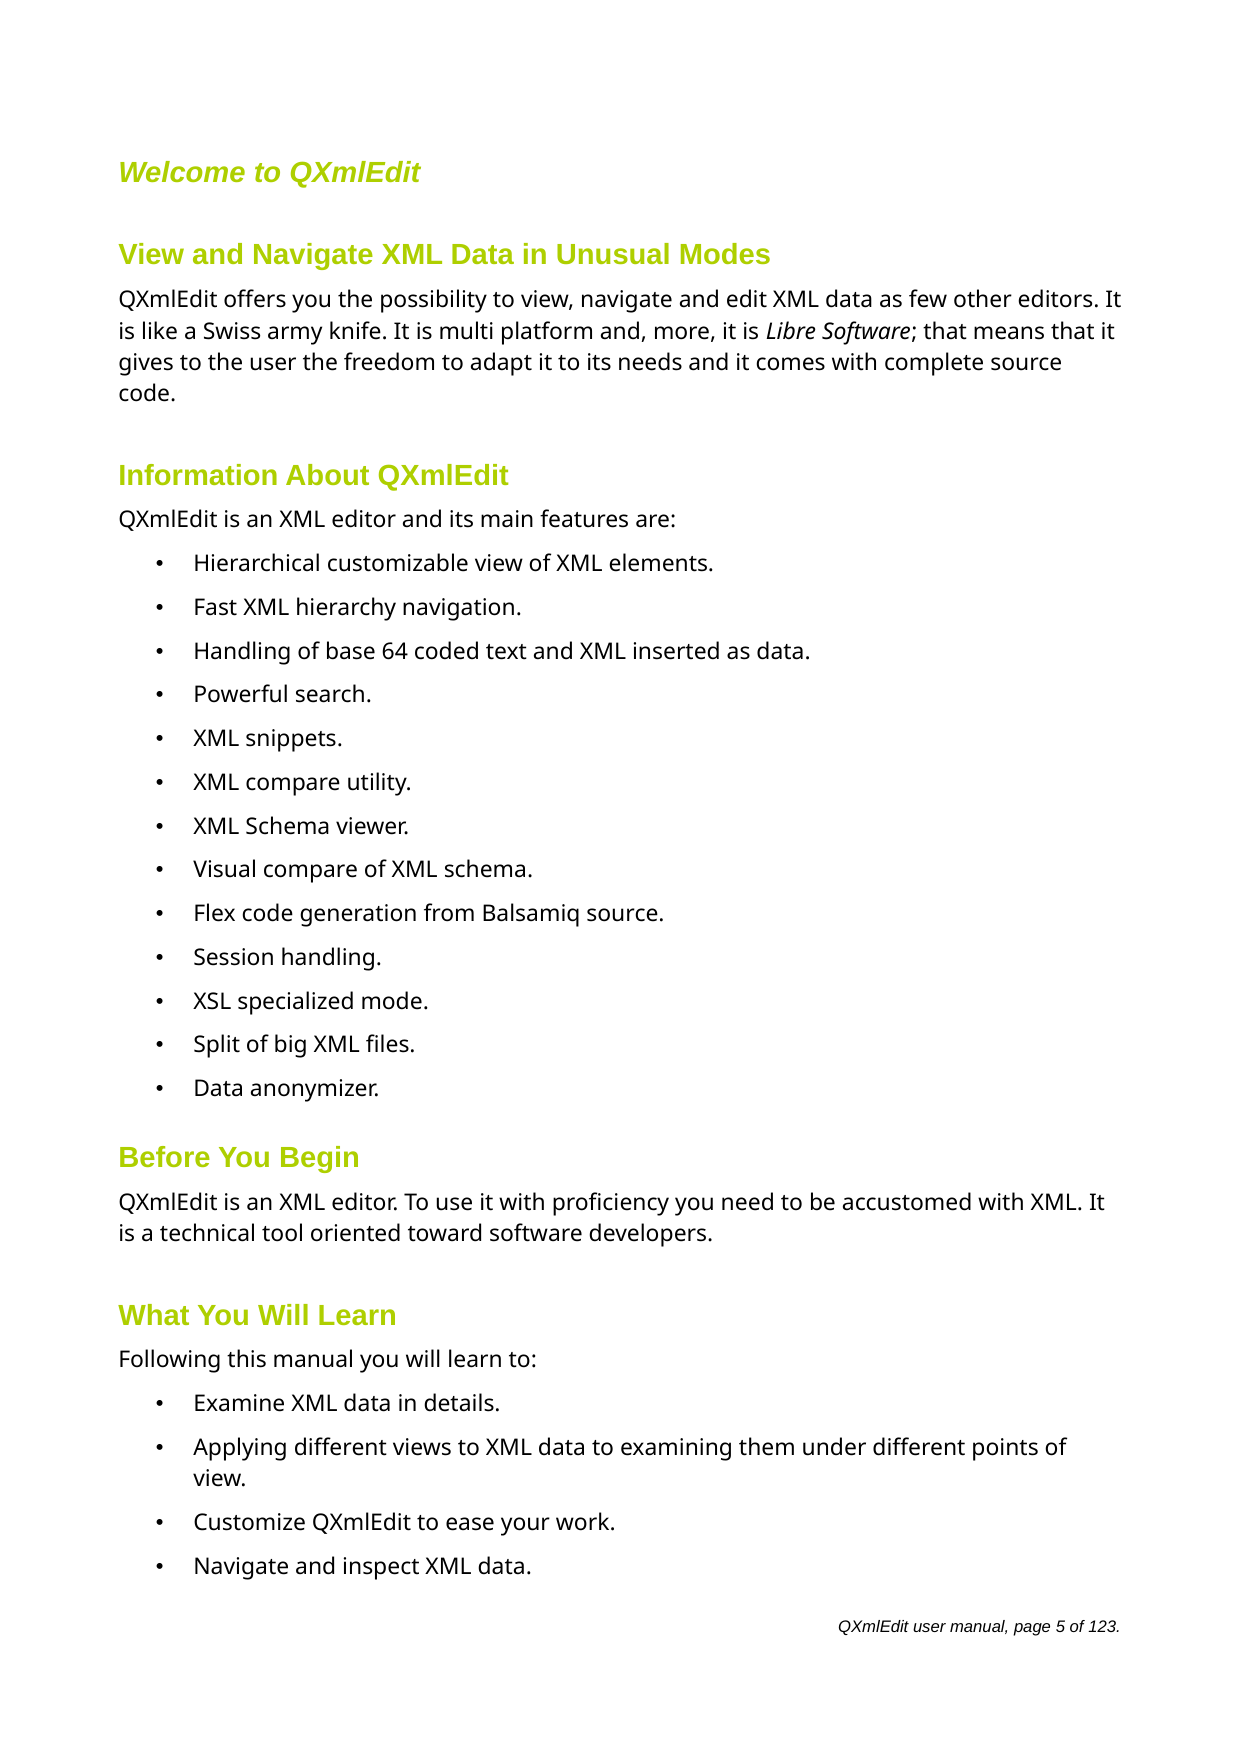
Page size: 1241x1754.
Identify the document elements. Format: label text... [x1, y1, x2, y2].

list XML snippets. [156, 722, 1122, 753]
list Session handling. [156, 941, 1122, 972]
list Split of big XML files. [156, 1028, 1122, 1059]
list Data anonymizer. [156, 1072, 1122, 1103]
text QXmlEdit offers you the possibility to view, navigate and edit XML data as few other editors. It is like a Swiss army knife. It is multi platform and, more, it is Libre Software; that means that it gives to the user the freedom to adapt it to its needs and it comes with complete source code. [118, 283, 1122, 408]
subtitle What You Will Learn [118, 1297, 1122, 1331]
list Handling of base 64 coded text and XML inserted as data. [156, 635, 1122, 666]
subtitle Before You Begin [118, 1140, 1122, 1173]
list Applying different views to XML data to examining them under different points of view. [156, 1431, 1122, 1493]
list XML compare utility. [156, 766, 1122, 797]
list XML Schema viewer. [156, 810, 1122, 841]
subtitle Welcome to QXmlEdit [118, 155, 1122, 188]
list Powerful search. [156, 678, 1122, 710]
text QXmlEdit is an XML editor. To use it with proficiency you need to be accustomed with XML. It is a technical tool oriented toward software developers. [118, 1186, 1122, 1248]
subtitle View and Navigate XML Data in Unusual Modes [118, 237, 1122, 271]
list XSL specialized mode. [156, 985, 1122, 1016]
text Following this manual you will learn to: [118, 1343, 1122, 1375]
text QXmlEdit is an XML editor and its main features are: [118, 503, 1122, 535]
subtitle Information About QXmlEdit [118, 457, 1122, 491]
list Flex code generation from Balsamiq source. [156, 897, 1122, 928]
list Visual compare of XML schema. [156, 853, 1122, 885]
list Hierarchical customizable view of XML elements. [156, 547, 1122, 578]
list Customize QXmlEdit to ease your work. [156, 1506, 1122, 1537]
list Fast XML hierarchy navigation. [156, 591, 1122, 622]
list Examine XML data in details. [156, 1387, 1122, 1418]
list Navigate and inspect XML data. [156, 1550, 1122, 1581]
